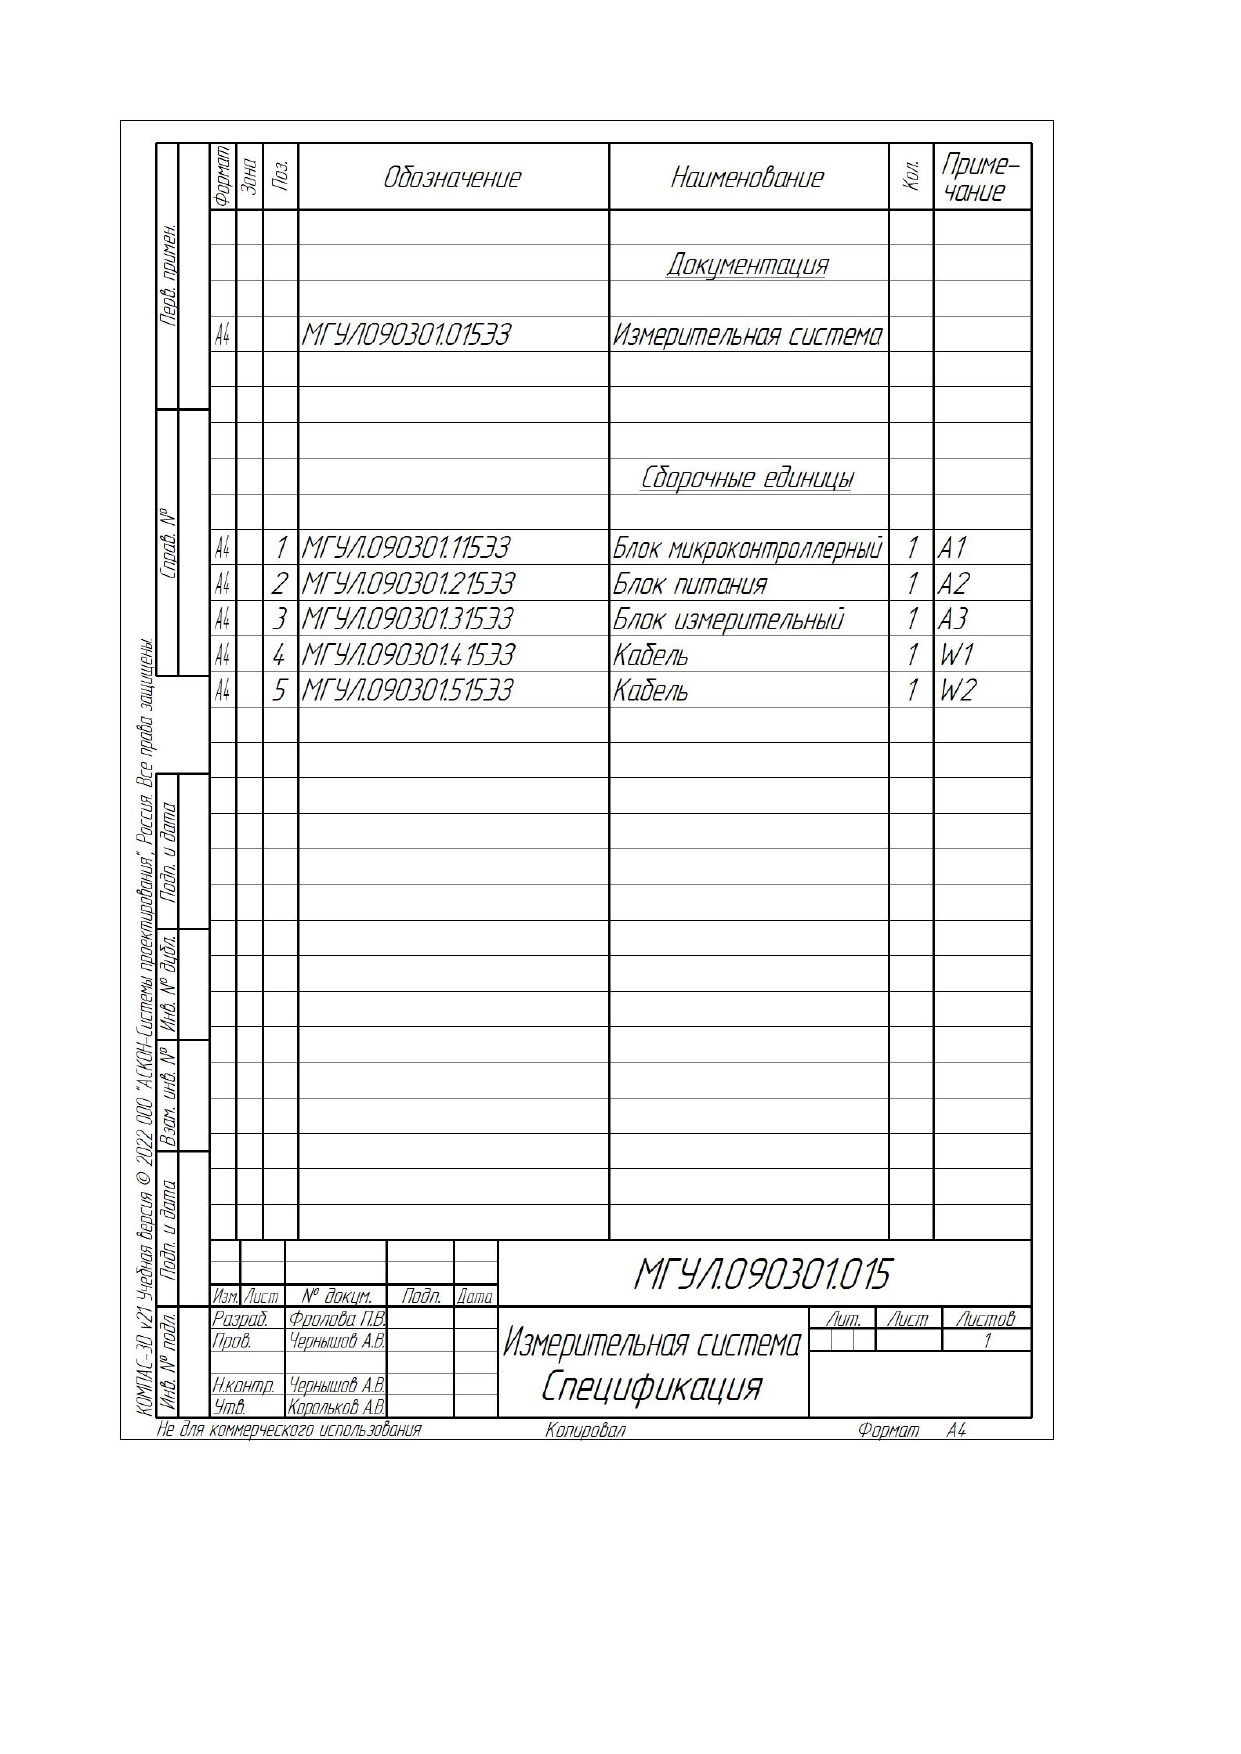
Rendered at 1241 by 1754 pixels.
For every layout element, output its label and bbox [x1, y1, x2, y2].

picture [118, 118, 1056, 1442]
